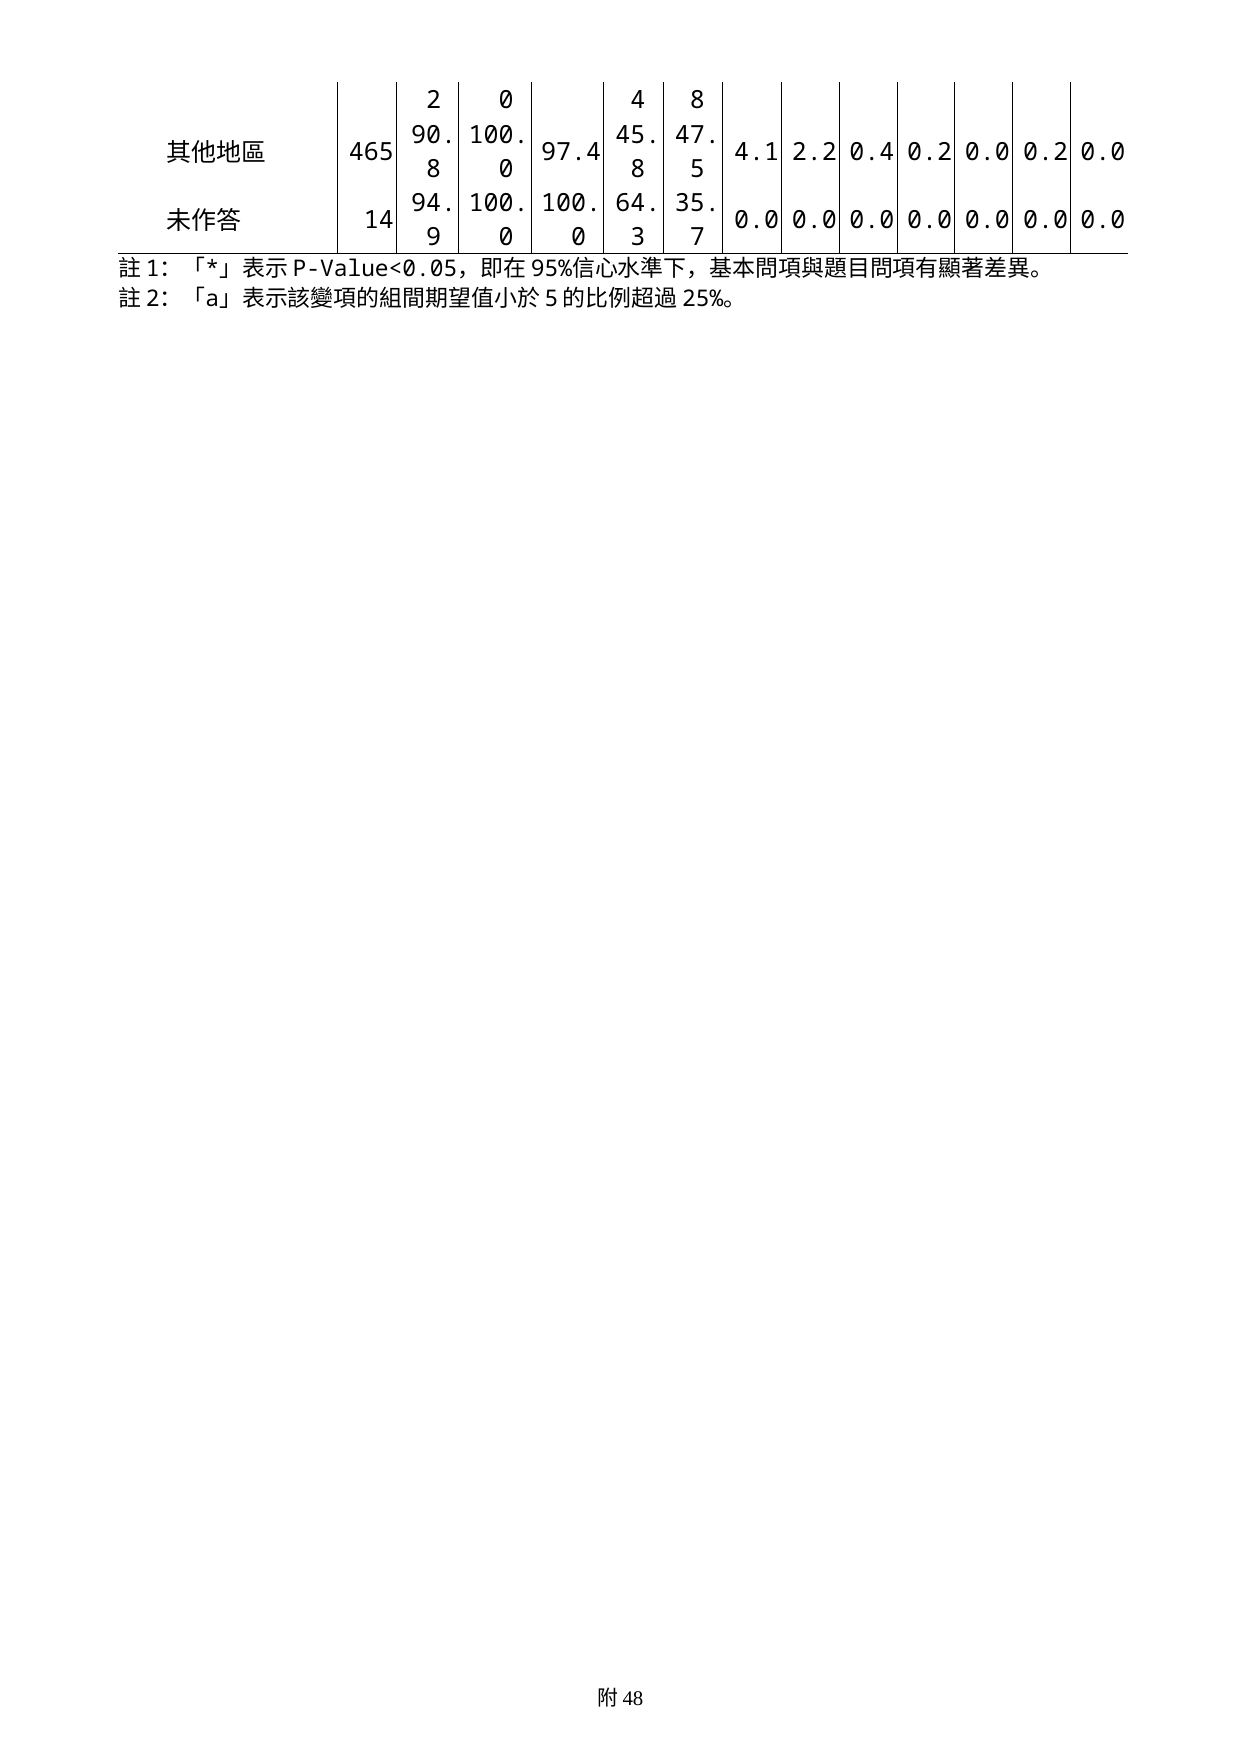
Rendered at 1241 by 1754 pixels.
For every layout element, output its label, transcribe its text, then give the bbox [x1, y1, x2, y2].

table_cell [118, 82, 337, 116]
table_cell 0.2 [1013, 116, 1070, 184]
table_cell 0.0 [1071, 116, 1128, 184]
text 註2：「a」表示該變項的組間期望值小於5的比例超過25%。 [118, 283, 1122, 312]
table_cell [955, 82, 1012, 116]
table_cell 0.4 [840, 116, 897, 184]
table_cell [1013, 82, 1070, 116]
table_cell 100.0 [532, 184, 603, 252]
table_cell 2.2 [782, 116, 839, 184]
table_cell 0.2 [898, 116, 954, 184]
table_cell 90.8 [397, 116, 458, 184]
table_cell 45.8 [604, 116, 663, 184]
table_cell 8 [664, 82, 722, 116]
table_cell 100.0 [459, 116, 531, 184]
table_cell [338, 82, 396, 116]
table_cell 465 [338, 116, 396, 184]
table_cell 35.7 [664, 184, 722, 252]
table_cell 0.0 [955, 184, 1012, 252]
table_cell 47.5 [664, 116, 722, 184]
table_cell 0.0 [723, 184, 781, 252]
table_cell 14 [338, 184, 396, 252]
table_cell [782, 82, 839, 116]
table_cell [532, 82, 603, 116]
table_cell 0.0 [840, 184, 897, 252]
table_cell 2 [397, 82, 458, 116]
table_cell 64.3 [604, 184, 663, 252]
table_cell 4 [604, 82, 663, 116]
table_cell 4.1 [723, 116, 781, 184]
table_cell [898, 82, 954, 116]
table_cell [840, 82, 897, 116]
text 註1：「*」表示P-Value<0.05，即在95%信心水準下，基本問項與題目問項有顯著差異。 [118, 254, 1122, 283]
table_cell 未作答 [118, 184, 337, 252]
table_cell 0.0 [782, 184, 839, 252]
table_cell [723, 82, 781, 116]
table_cell 0.0 [898, 184, 954, 252]
table_cell 0 [459, 82, 531, 116]
table_cell 0.0 [955, 116, 1012, 184]
table_cell 其他地區 [118, 116, 337, 184]
table_cell 94.9 [397, 184, 458, 252]
table_cell 0.0 [1013, 184, 1070, 252]
table_cell 97.4 [532, 116, 603, 184]
table_cell 0.0 [1071, 184, 1128, 252]
table_cell [1071, 82, 1128, 116]
table_cell 100.0 [459, 184, 531, 252]
